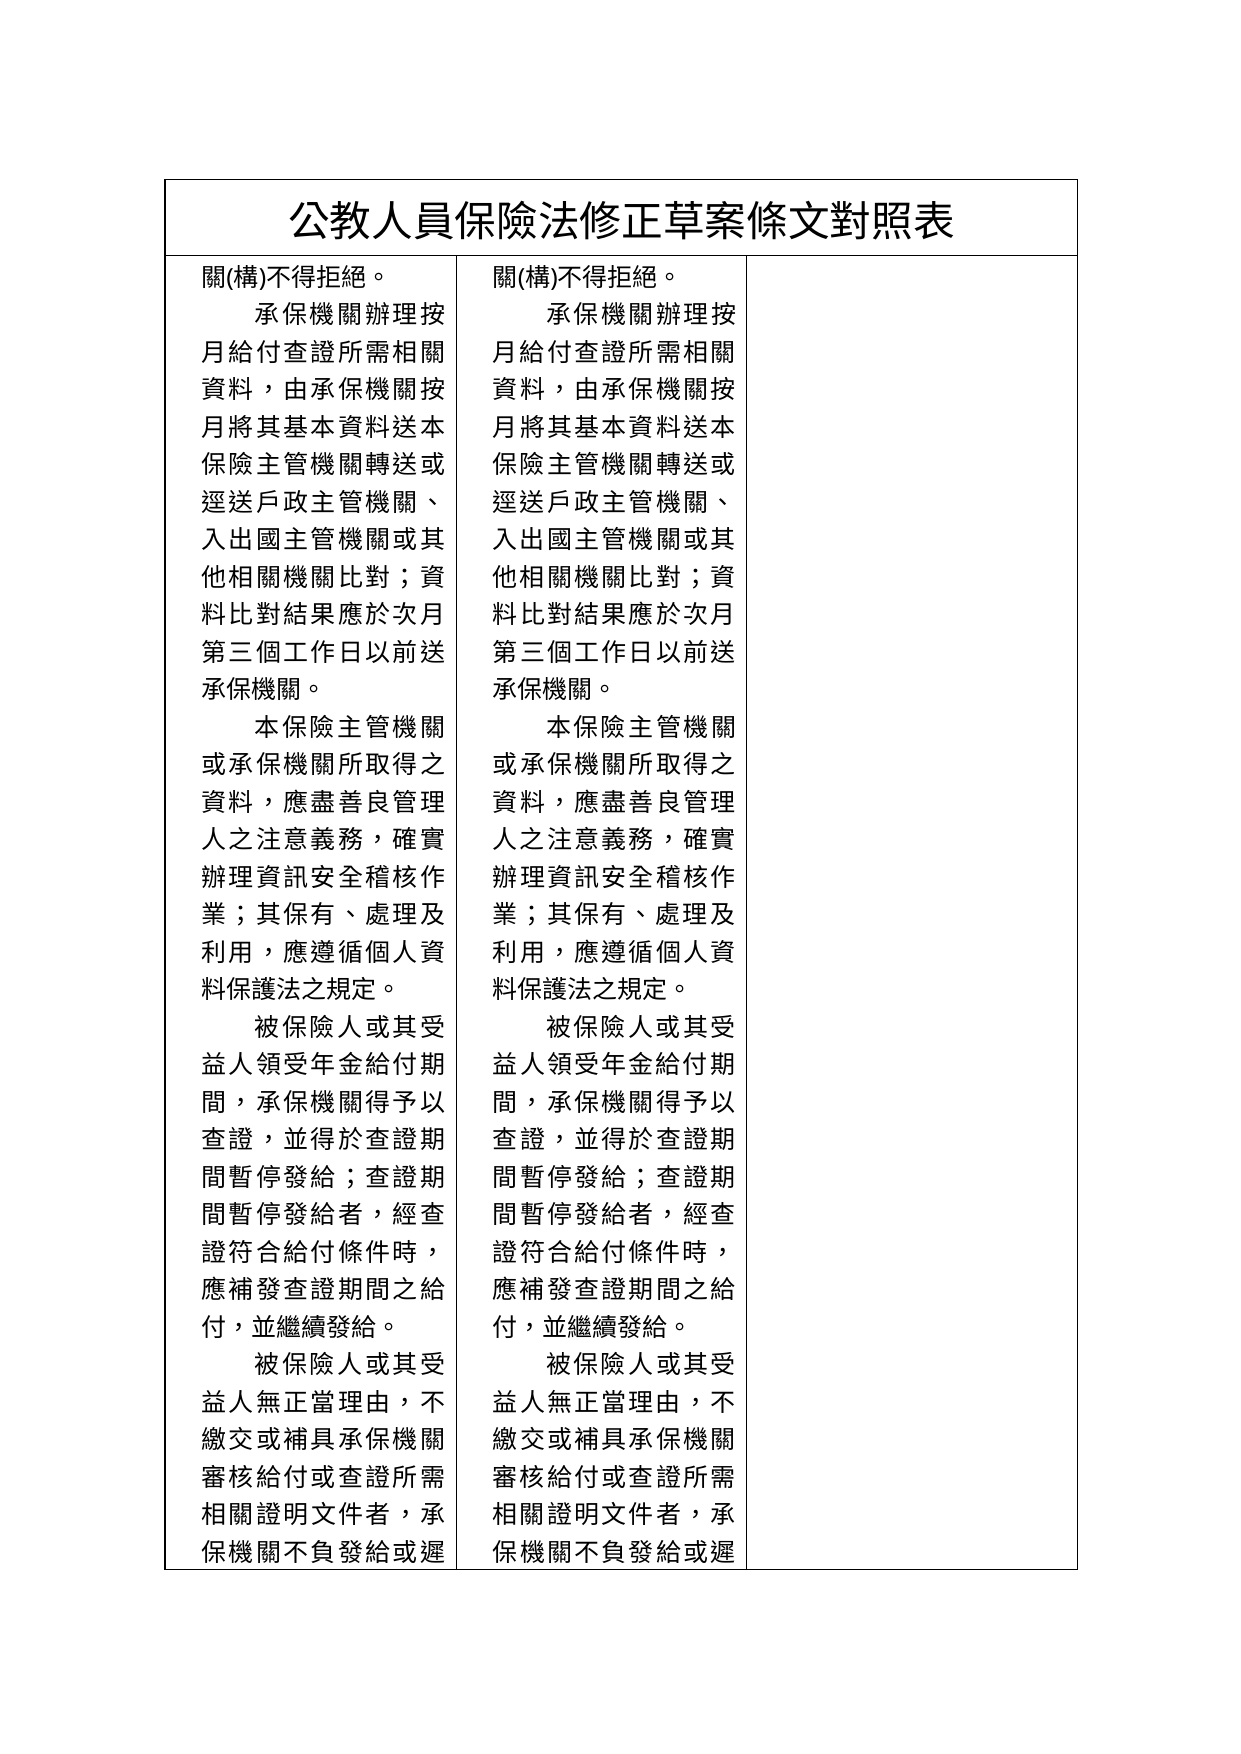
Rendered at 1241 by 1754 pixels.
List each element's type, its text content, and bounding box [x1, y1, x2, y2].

table_cell [747, 256, 1077, 1569]
table_cell 關(構)不得拒絕。 承保機關辦理按月給付查證所需相關資料，由承保機關按月將其基本資料送本保險主管機關轉送或逕送戶政主管機關、入出國主管機關或其他相關機關比對；資料比對結果應於次月第三個工作日以前送承保機關。 本保險主管機關或承保機關所取得之資料，應盡善良管理人之注意義務，確實辦理資訊安全稽核作業；其保有、處理及利用，應遵循個人資料保護法之規定。 被保險人或其受益人領受年金給付期間，承保機關得予以查證，並得於查證期間暫停發給；查證期間暫停發給者，經查證符合給付條件時，應補發查證期間之給付，並繼續發給。 被保險人或其受益人無正當理由，不繳交或補具承保機關審核給付或查證所需相關證明文件者，承保機關不負發給或遲 [457, 256, 746, 1569]
table_header 公教人員保險法修正草案條文對照表 [166, 180, 1077, 255]
table_cell 關(構)不得拒絕。 承保機關辦理按月給付查證所需相關資料，由承保機關按月將其基本資料送本保險主管機關轉送或逕送戶政主管機關、入出國主管機關或其他相關機關比對；資料比對結果應於次月第三個工作日以前送承保機關。 本保險主管機關或承保機關所取得之資料，應盡善良管理人之注意義務，確實辦理資訊安全稽核作業；其保有、處理及利用，應遵循個人資料保護法之規定。 被保險人或其受益人領受年金給付期間，承保機關得予以查證，並得於查證期間暫停發給；查證期間暫停發給者，經查證符合給付條件時，應補發查證期間之給付，並繼續發給。 被保險人或其受益人無正當理由，不繳交或補具承保機關審核給付或查證所需相關證明文件者，承保機關不負發給或遲 [166, 256, 456, 1569]
